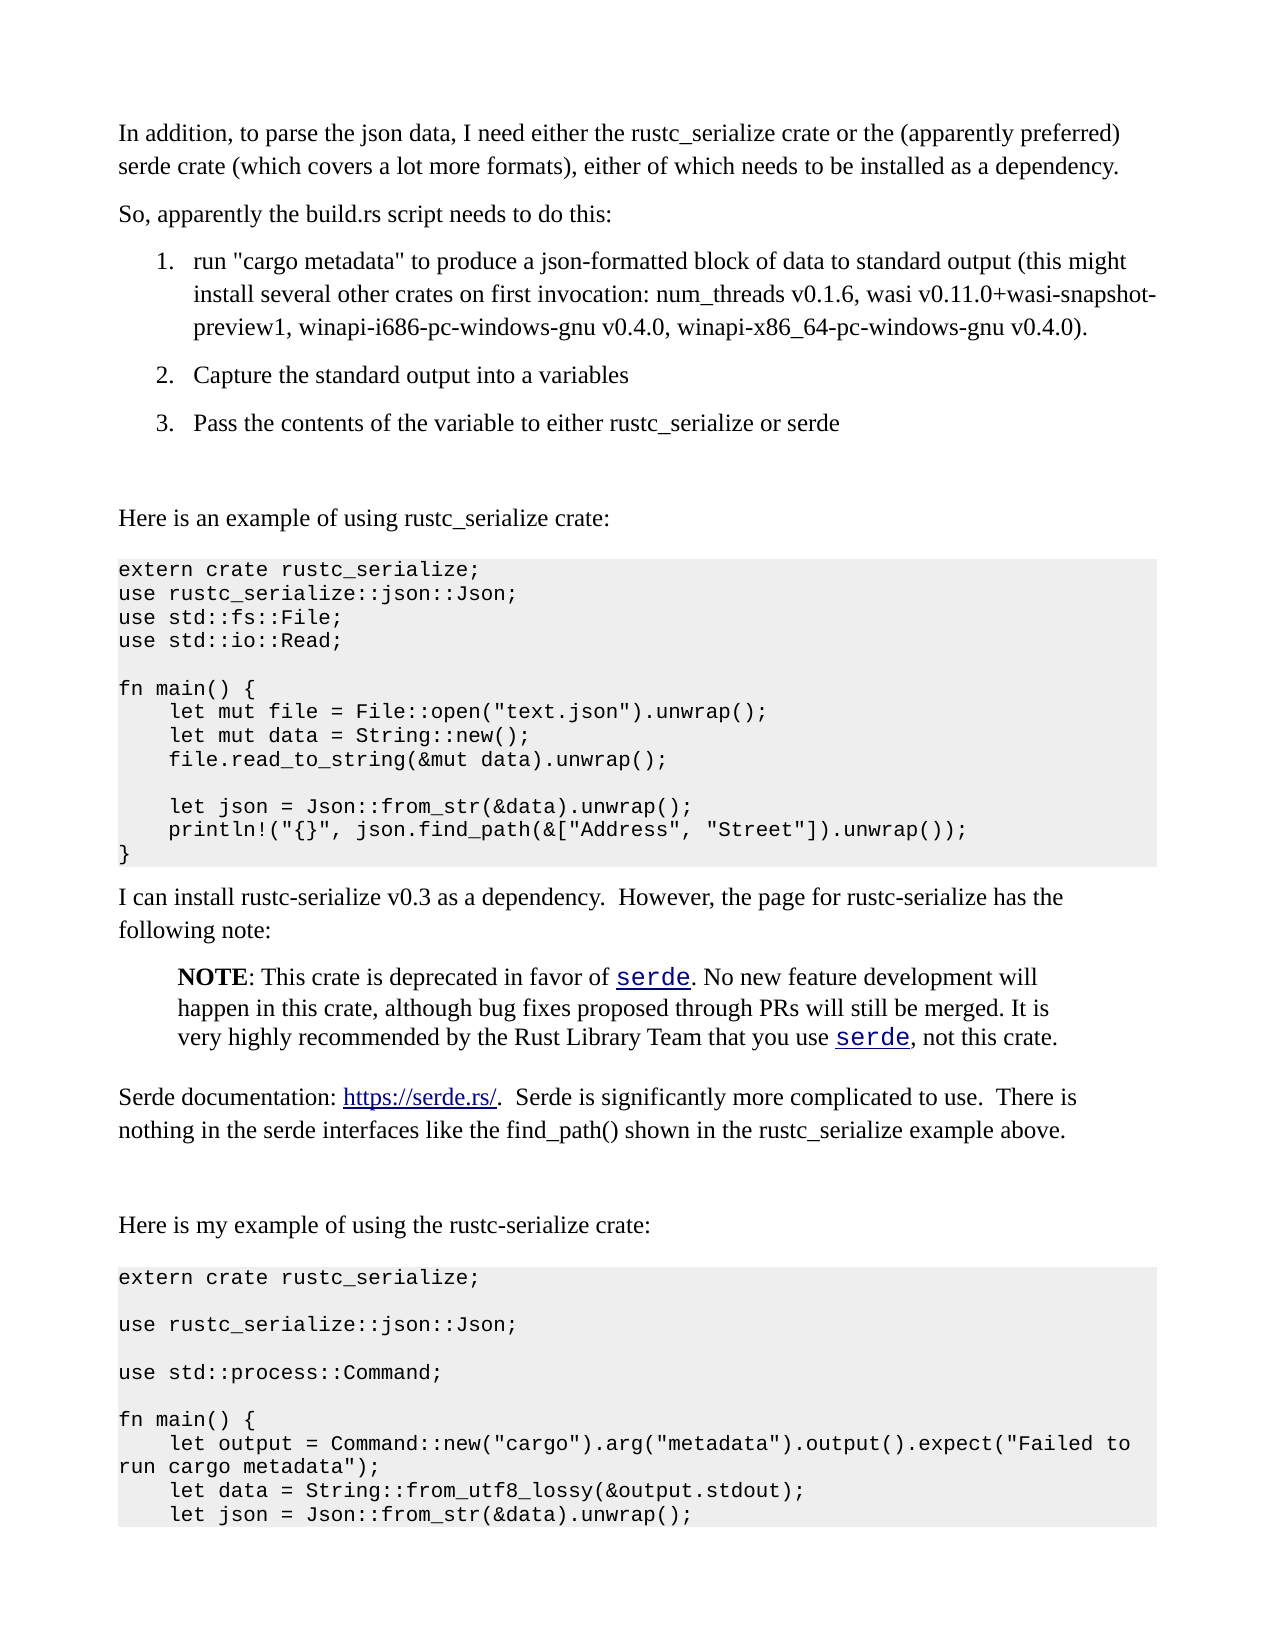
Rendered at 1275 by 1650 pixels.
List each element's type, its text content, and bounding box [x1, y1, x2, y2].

text In addition, to parse the json data, I need either the rustc_serialize crate or the (apparently preferred) serde crate (which covers a lot more formats), either of which needs to be installed as a dependency. [118, 118, 1157, 180]
text use rustc_serialize::json::Json; [118, 583, 1157, 607]
text use rustc_serialize::json::Json; [118, 1314, 1157, 1338]
text use std::process::Command; [118, 1362, 1157, 1385]
text let data = String::from_utf8_lossy(&output.stdout); [118, 1480, 1157, 1503]
text Here is an example of using rustc_serialize crate: [118, 503, 1157, 532]
text Here is my example of using the rustc-serialize crate: [118, 1211, 1157, 1239]
text let mut file = File::open("text.json").unwrap(); [118, 701, 1157, 725]
list Pass the contents of the variable to either rustc_serialize or serde [156, 408, 1157, 436]
text use std::fs::File; [118, 607, 1157, 630]
text let output = Command::new("cargo").arg("metadata").output().expect("Failed to run cargo metadata"); [118, 1433, 1157, 1480]
text Serde documentation: https://serde.rs/. Serde is significantly more complicated to use. There is nothing in the serde interfaces like the find_path() shown in the rustc_serialize example above. [118, 1082, 1157, 1144]
list Capture the standard output into a variables [156, 360, 1157, 389]
text use std::io::Read; [118, 630, 1157, 654]
text NOTE: This crate is deprecated in favor of serde. No new feature development will happen in this crate, although bug fixes proposed through PRs will still be merged. It is very highly recommended by the Rust Library Team that you use serde, not this crate. [177, 962, 1098, 1053]
text So, apparently the build.rs script needs to do this: [118, 199, 1157, 227]
text let json = Json::from_str(&data).unwrap(); [118, 796, 1157, 819]
text let mut data = String::new(); [118, 725, 1157, 748]
text fn main() { [118, 1409, 1157, 1433]
text file.read_to_string(&mut data).unwrap(); [118, 748, 1157, 772]
text println!("{}", json.find_path(&["Address", "Street"]).unwrap()); [118, 819, 1157, 843]
list run "cargo metadata" to produce a json-formatted block of data to standard output (this might install several other crates on first invocation: num_threads v0.1.6, wasi v0.11.0+wasi-snapshot-preview1, winapi-i686-pc-windows-gnu v0.4.0, winapi-x86_64-pc-windows-gnu v0.4.0). [156, 246, 1157, 341]
text extern crate rustc_serialize; [118, 1267, 1157, 1291]
text let json = Json::from_str(&data).unwrap(); [118, 1503, 1157, 1527]
text extern crate rustc_serialize; [118, 559, 1157, 583]
text } [118, 843, 1157, 867]
text I can install rustc-serialize v0.3 as a dependency. However, the page for rustc-serialize has the following note: [118, 882, 1157, 943]
text fn main() { [118, 678, 1157, 701]
